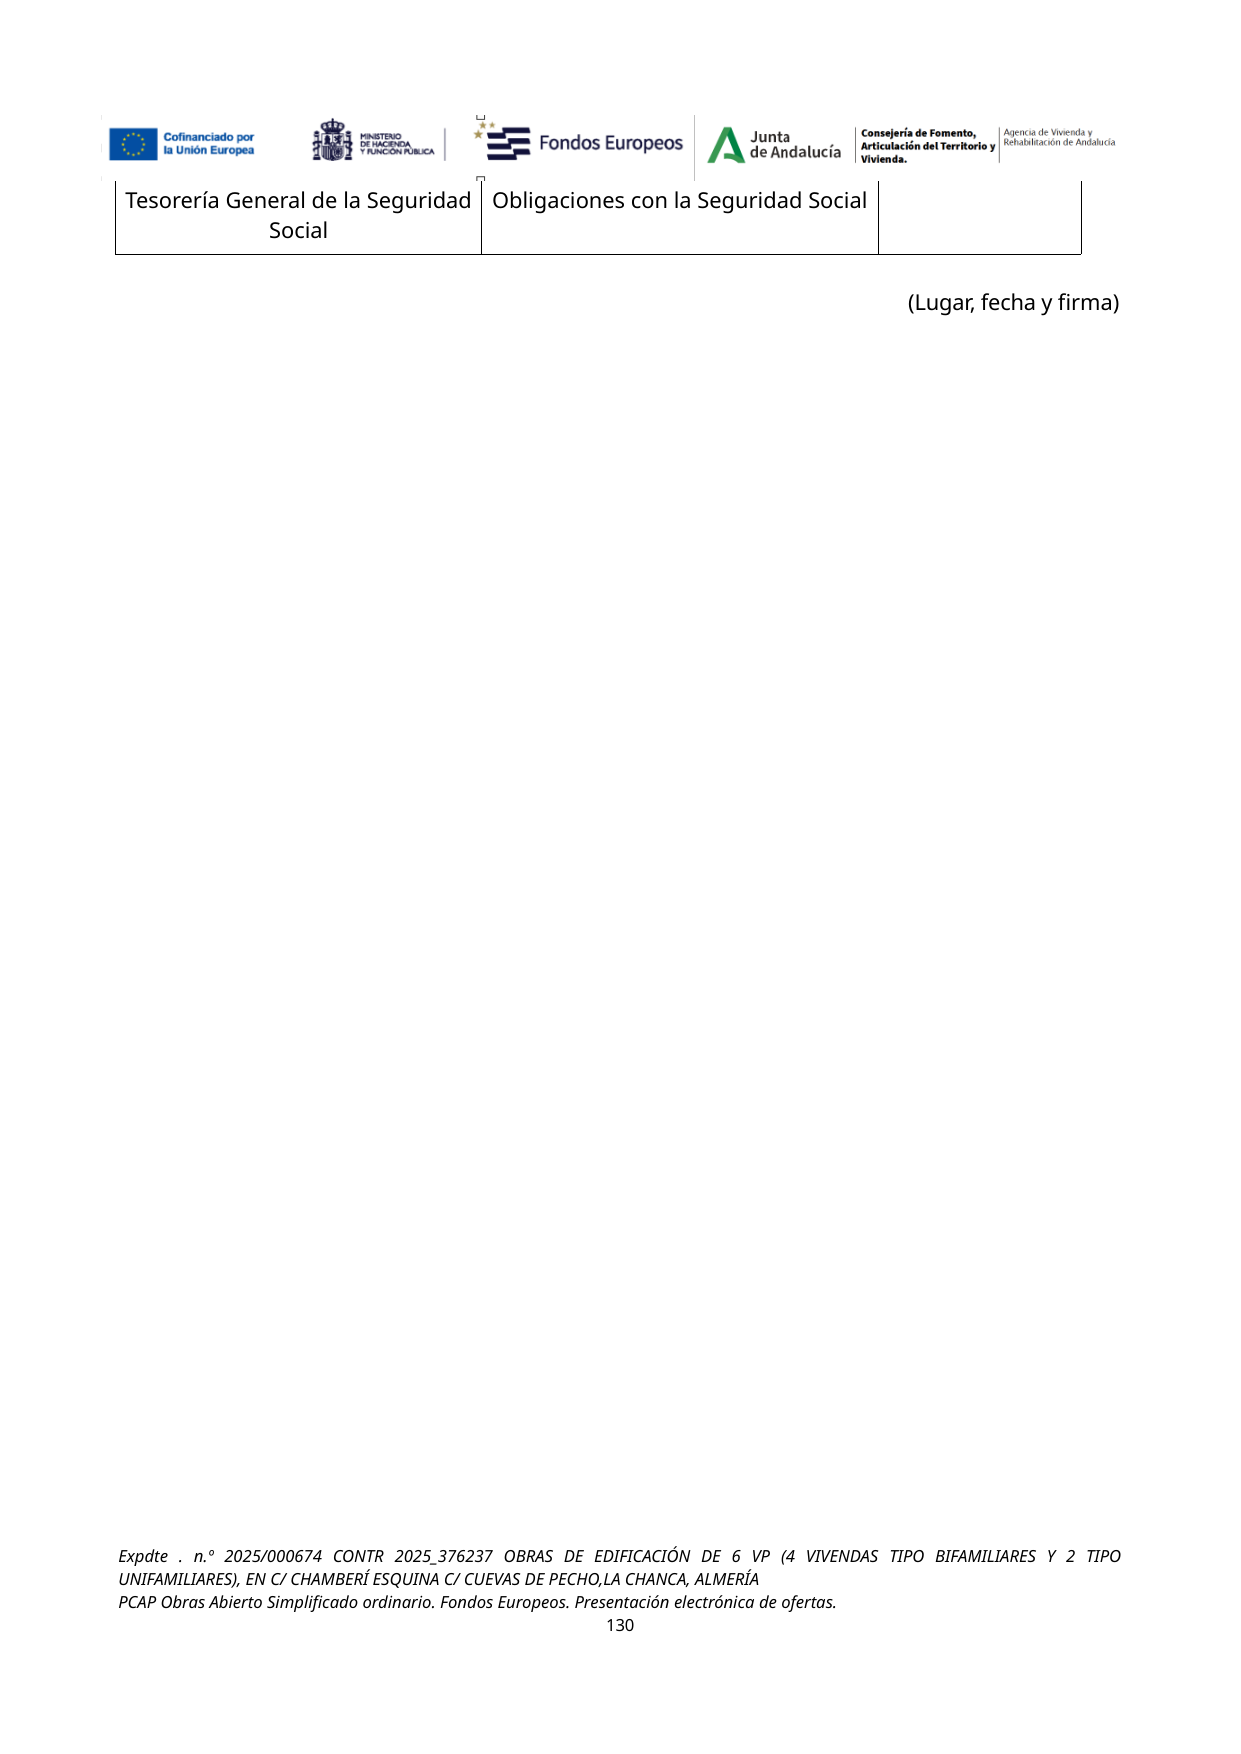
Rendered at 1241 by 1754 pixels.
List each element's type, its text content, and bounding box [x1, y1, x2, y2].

picture [101, 112, 1128, 181]
table_cell Obligaciones con la Seguridad Social [482, 181, 878, 254]
table_cell [879, 181, 1081, 254]
table_cell Tesorería General de la Seguridad Social [116, 181, 481, 254]
text (Lugar, fecha y firma) [118, 287, 1122, 320]
